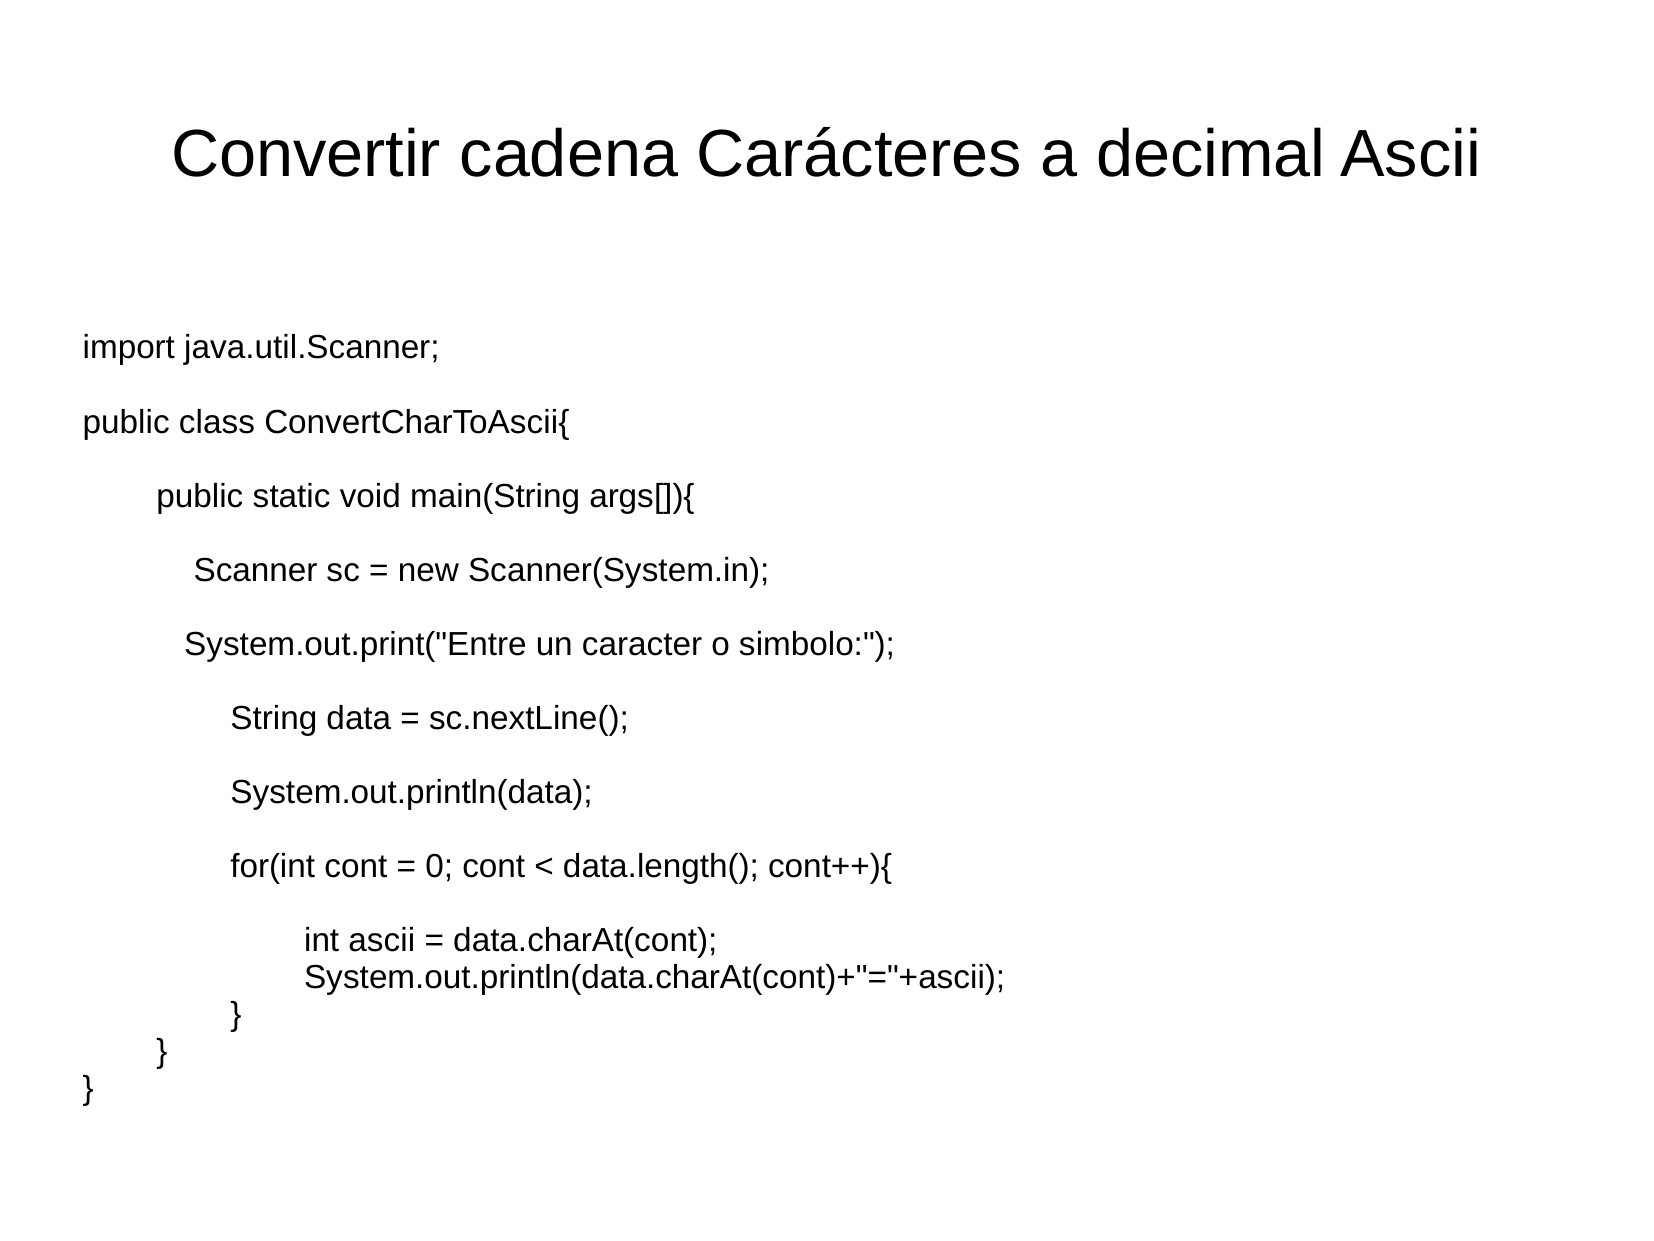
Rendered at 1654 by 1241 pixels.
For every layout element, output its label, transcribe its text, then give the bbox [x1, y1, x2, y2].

title Convertir cadena Carácteres a decimal Ascii [82, 49, 1571, 257]
subtitle import java.util.Scanner; public class ConvertCharToAscii{ public static void main(String args[]){ Scanner sc = new Scanner(System.in); System.out.print("Entre un caracter o simbolo:"); String data = sc.nextLine(); System.out.println(data); for(int cont = 0; cont < data.length(); cont++){ int ascii = data.charAt(cont); System.out.println(data.charAt(cont)+"="+ascii); } } } [82, 289, 1571, 1110]
